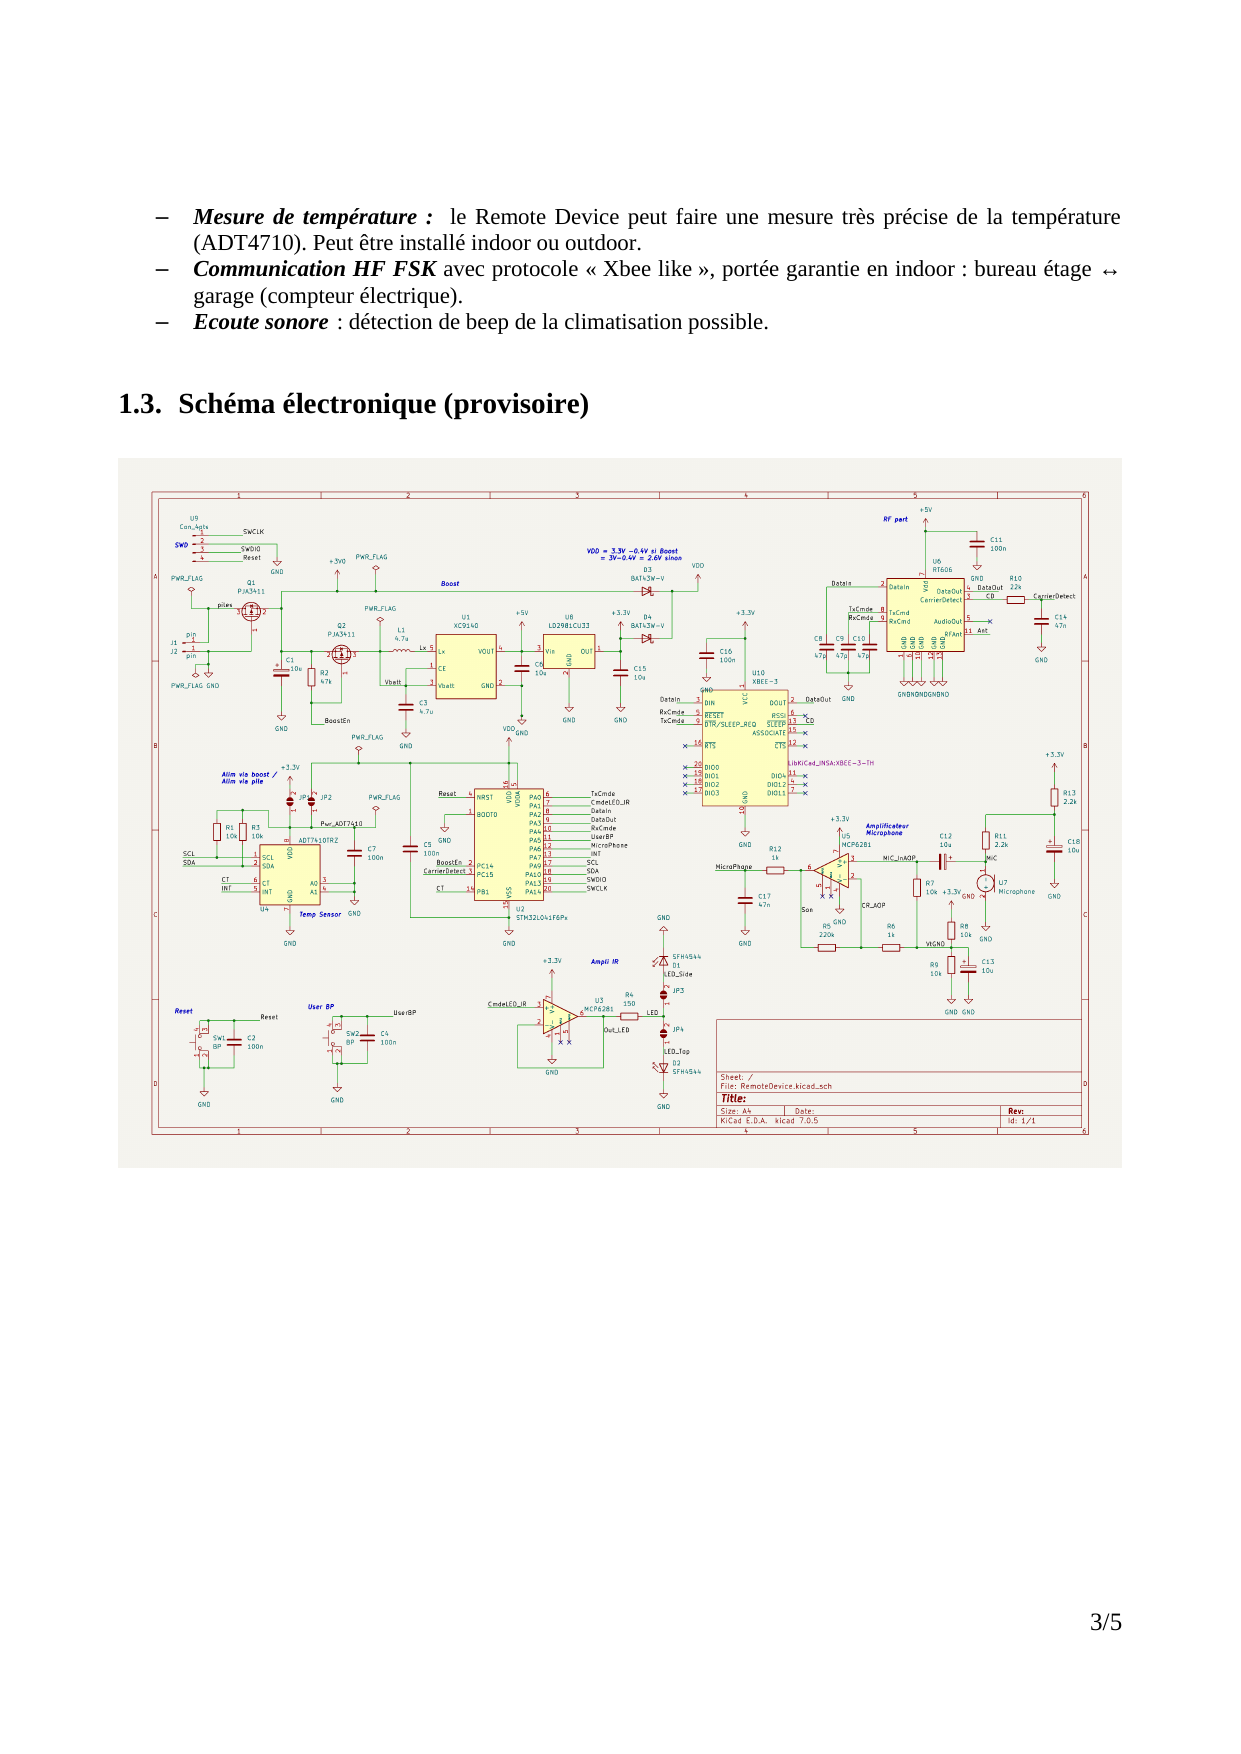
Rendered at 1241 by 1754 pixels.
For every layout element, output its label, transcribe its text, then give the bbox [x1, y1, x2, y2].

list Ecoute sonore : détection de beep de la climatisation possible. [156, 308, 1122, 334]
picture [118, 458, 1122, 1168]
list Communication HF FSK avec protocole « Xbee like », portée garantie en indoor : bureau étage ↔ garage (compteur électrique). [156, 255, 1122, 308]
subtitle Schéma électronique (provisoire) [118, 386, 1122, 419]
list Mesure de température : le Remote Device peut faire une mesure très précise de la température (ADT4710). Peut être installé indoor ou outdoor. [156, 203, 1122, 255]
